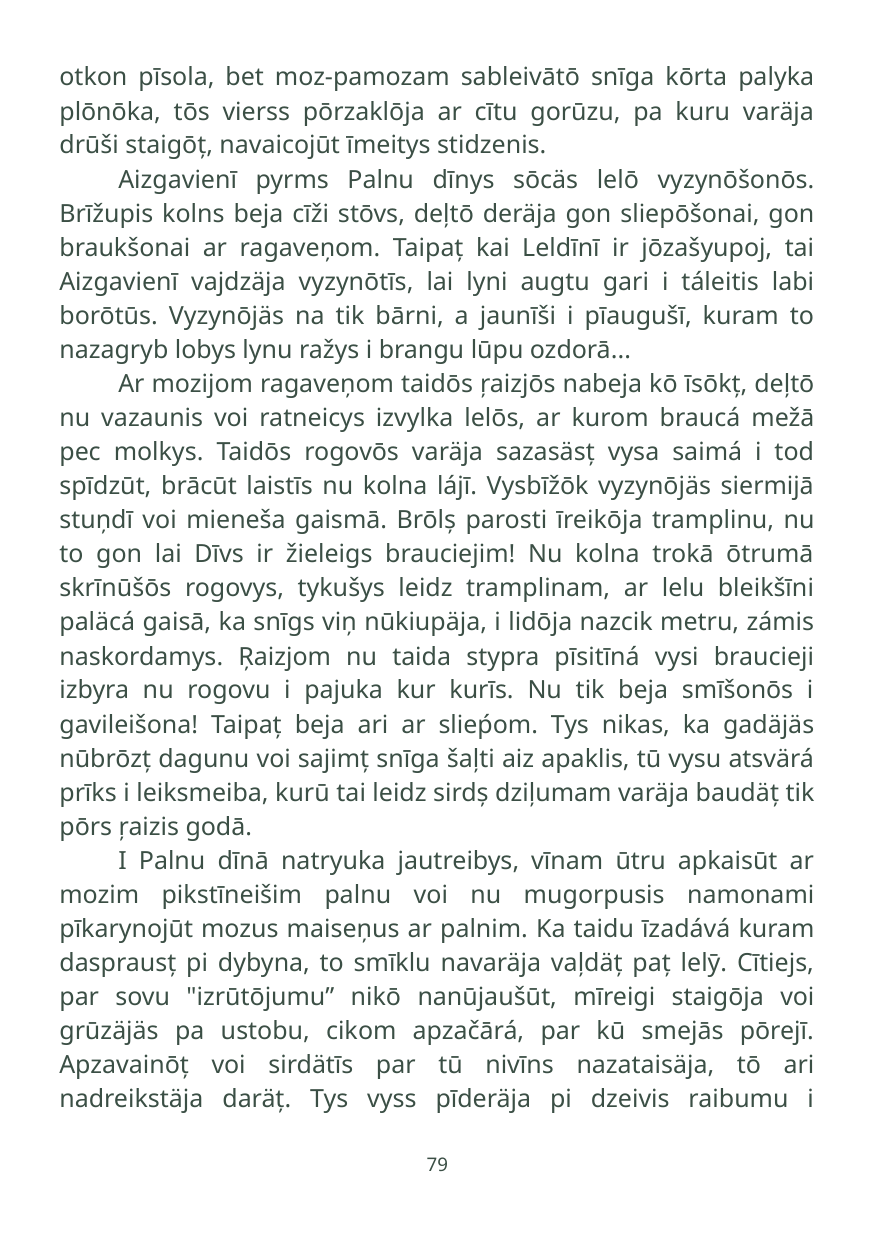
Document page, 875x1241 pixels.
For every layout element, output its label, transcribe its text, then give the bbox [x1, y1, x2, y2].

text Ar mozijom ragaveņom taidōs ŗaizjōs nabeja kō īsōkț, deļtō nu vazaunis voi ratneicys izvylka lelōs, ar kurom braucá mežā pec molkys. Taidōs rogovōs varäja sazasäsț vysa saimá i tod spīdzūt, brācūt laistīs nu kolna lájī. Vysbīžōk vyzynōjäs siermijā stuņdī voi mieneša gaismā. Brōlș parosti īreikōja tramplinu, nu to gon lai Dīvs ir žieleigs brauciejim! Nu kolna trokā ōtrumā skrīnūšōs rogovys, tykušys leidz tramplinam, ar lelu bleikšīni paläcá gaisā, ka snīgs viņ nūkiupäja, i lidōja nazcik metru, zámis naskordamys. Ŗaizjom nu taida stypra pīsitīná vysi braucieji izbyra nu rogovu i pajuka kur kurīs. Nu tik beja smīšonōs i gavileišona! Taipaț beja ari ar slieṕom. Tys nikas, ka gadäjäs nūbrōzț dagunu voi sajimț snīga šaļti aiz apaklis, tū vysu atsvärá prīks i leiksmeiba, kurū tai leidz sirdș dziļumam varäja baudäț tik pōrs ŗaizis godā. [59, 366, 815, 842]
text I Palnu dīnā natryuka jautreibys, vīnam ūtru apkaisūt ar mozim pikstīneišim palnu voi nu mugorpusis namonami pīkarynojūt mozus maiseņus ar palnim. Ka taidu īzadává kuram dasprausț pi dybyna, to smīklu navaräja vaļdäț paț lelȳ. Cītiejs, par sovu "izrūtōjumu” nikō nanūjaušūt, mīreigi staigōja voi grūzäjäs pa ustobu, cikom apzačārá, par kū smejās pōrejī. Apzavainōț voi sirdätīs par tū nivīns nazataisäja, tō ari nadreikstäja daräț. Tys vyss pīderäja pi dzeivis raibumu i [59, 842, 815, 1115]
text otkon pīsola, bet moz-pamozam sableivātō snīga kōrta palyka plōnōka, tōs vierss pōrzaklōja ar cītu gorūzu, pa kuru varäja drūši staigōț, navaicojūt īmeitys stidzenis. [59, 59, 815, 161]
text Aizgavienī pyrms Palnu dīnys sōcäs lelō vyzynōšonōs. Brīžupis kolns beja cīži stōvs, deļtō deräja gon sliepōšonai, gon braukšonai ar ragaveņom. Taipaț kai Leldīnī ir jōzašyupoj, tai Aizgavienī vajdzäja vyzynōtīs, lai lyni augtu gari i táleitis labi borōtūs. Vyzynōjäs na tik bārni, a jaunīši i pīaugušī, kuram to nazagryb lobys lynu ražys i brangu lūpu ozdorā... [59, 161, 815, 366]
